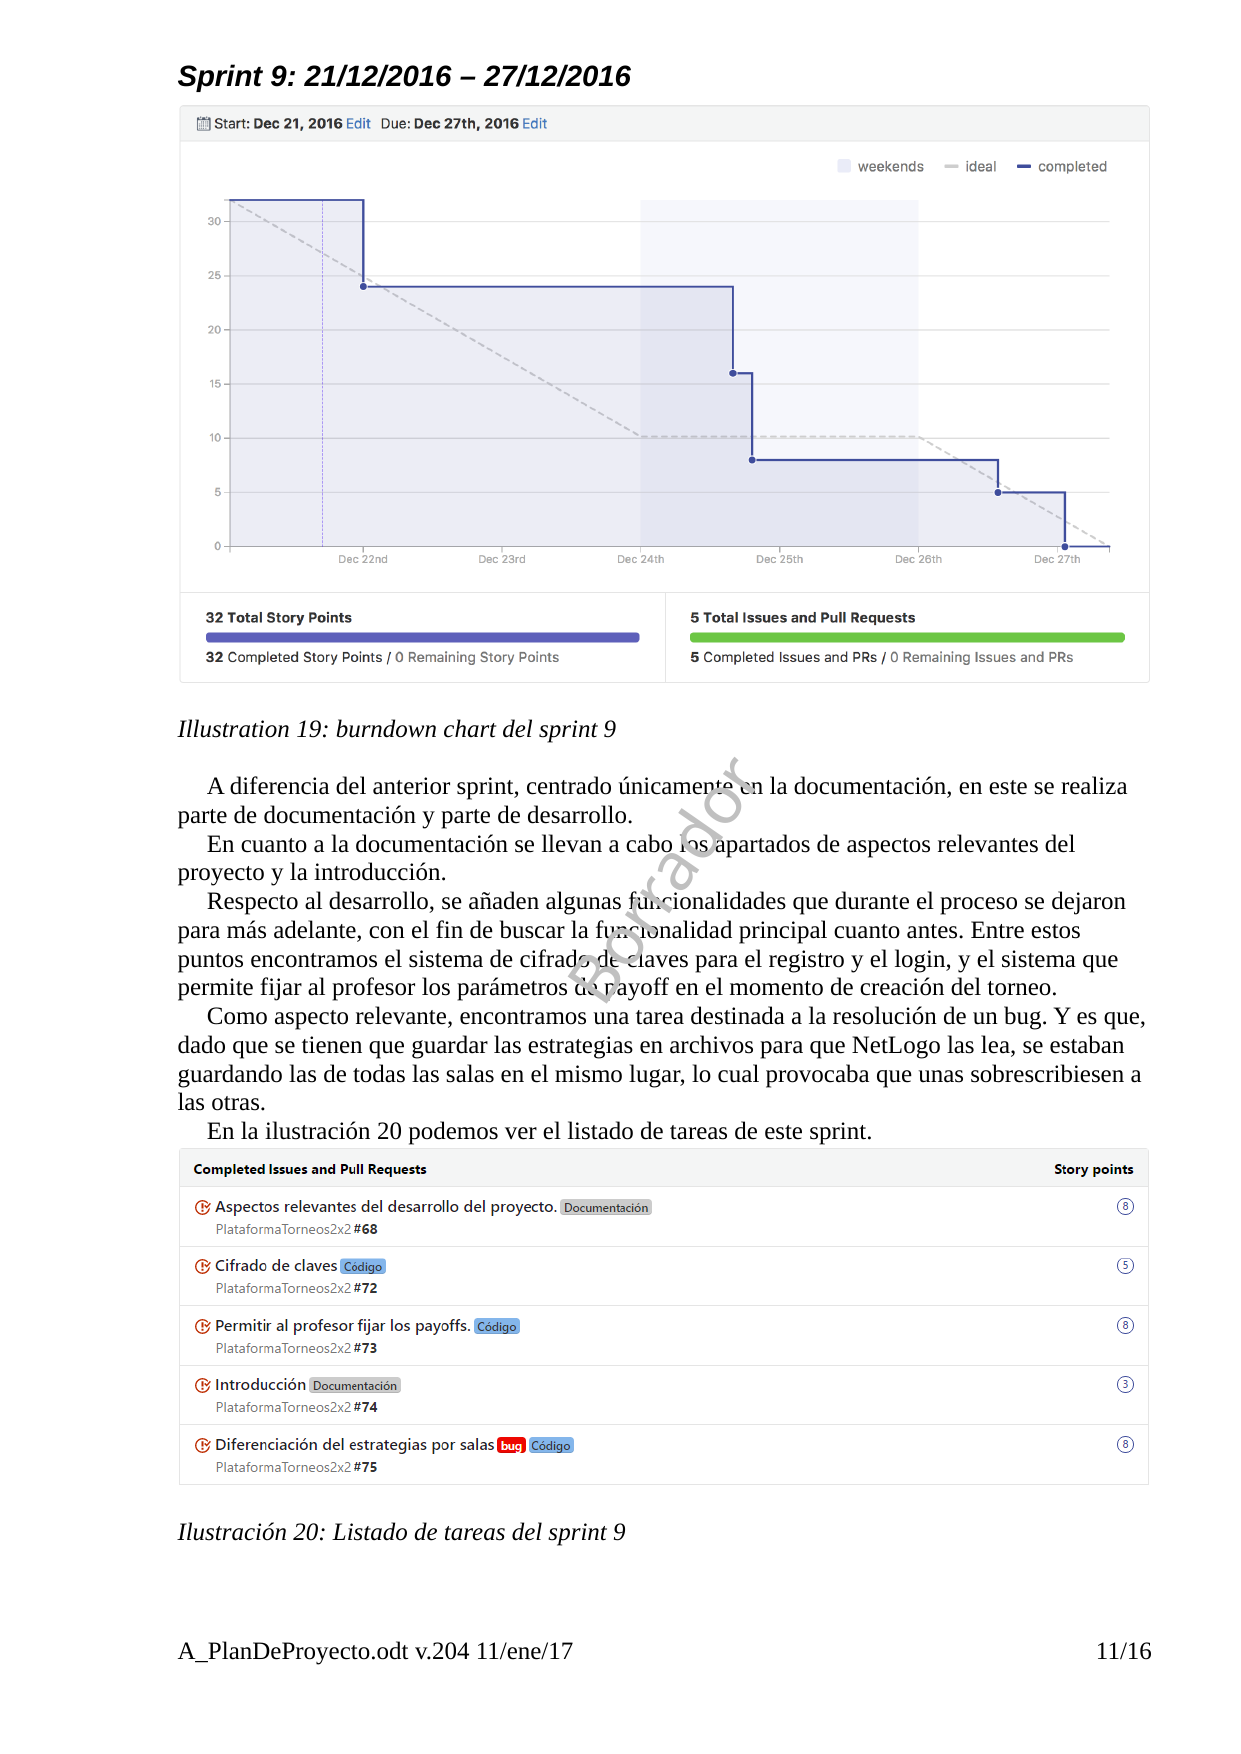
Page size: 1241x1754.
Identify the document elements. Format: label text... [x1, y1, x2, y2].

text Illustration 19: burndown chart del sprint 9 [177, 685, 1152, 742]
text En la ilustración 20 podemos ver el listado de tareas de este sprint. [177, 1116, 1152, 1145]
text Como aspecto relevante, encontramos una tarea destinada a la resolución de un bug. Y es que, dado que se tienen que guardar las estrategias en archivos para que NetLogo las lea, se estaban guardando las de todas las salas en el mismo lugar, lo cual provocaba que unas sobrescribiesen a las otras. [177, 1001, 1152, 1116]
picture [177, 105, 1152, 685]
text Respecto al desarrollo, se añaden algunas funcionalidades que durante el proceso se dejaron para más adelante, con el fin de buscar la funcionalidad principal cuanto antes. Entre estos puntos encontramos el sistema de cifrado de claves para el registro y el login, y el sistema que permite fijar al profesor los parámetros de payoff en el momento de creación del torneo. [177, 886, 1152, 1001]
picture [177, 1145, 1152, 1488]
text A diferencia del anterior sprint, centrado únicamente en la documentación, en este se realiza parte de documentación y parte de desarrollo. [177, 771, 1152, 829]
text En cuanto a la documentación se llevan a cabo los apartados de aspectos relevantes del proyecto y la introducción. [177, 829, 1152, 886]
text Ilustración 20: Listado de tareas del sprint 9 [177, 1488, 1152, 1545]
subtitle Sprint 9: 21/12/2016 – 27/12/2016 [177, 59, 1152, 93]
